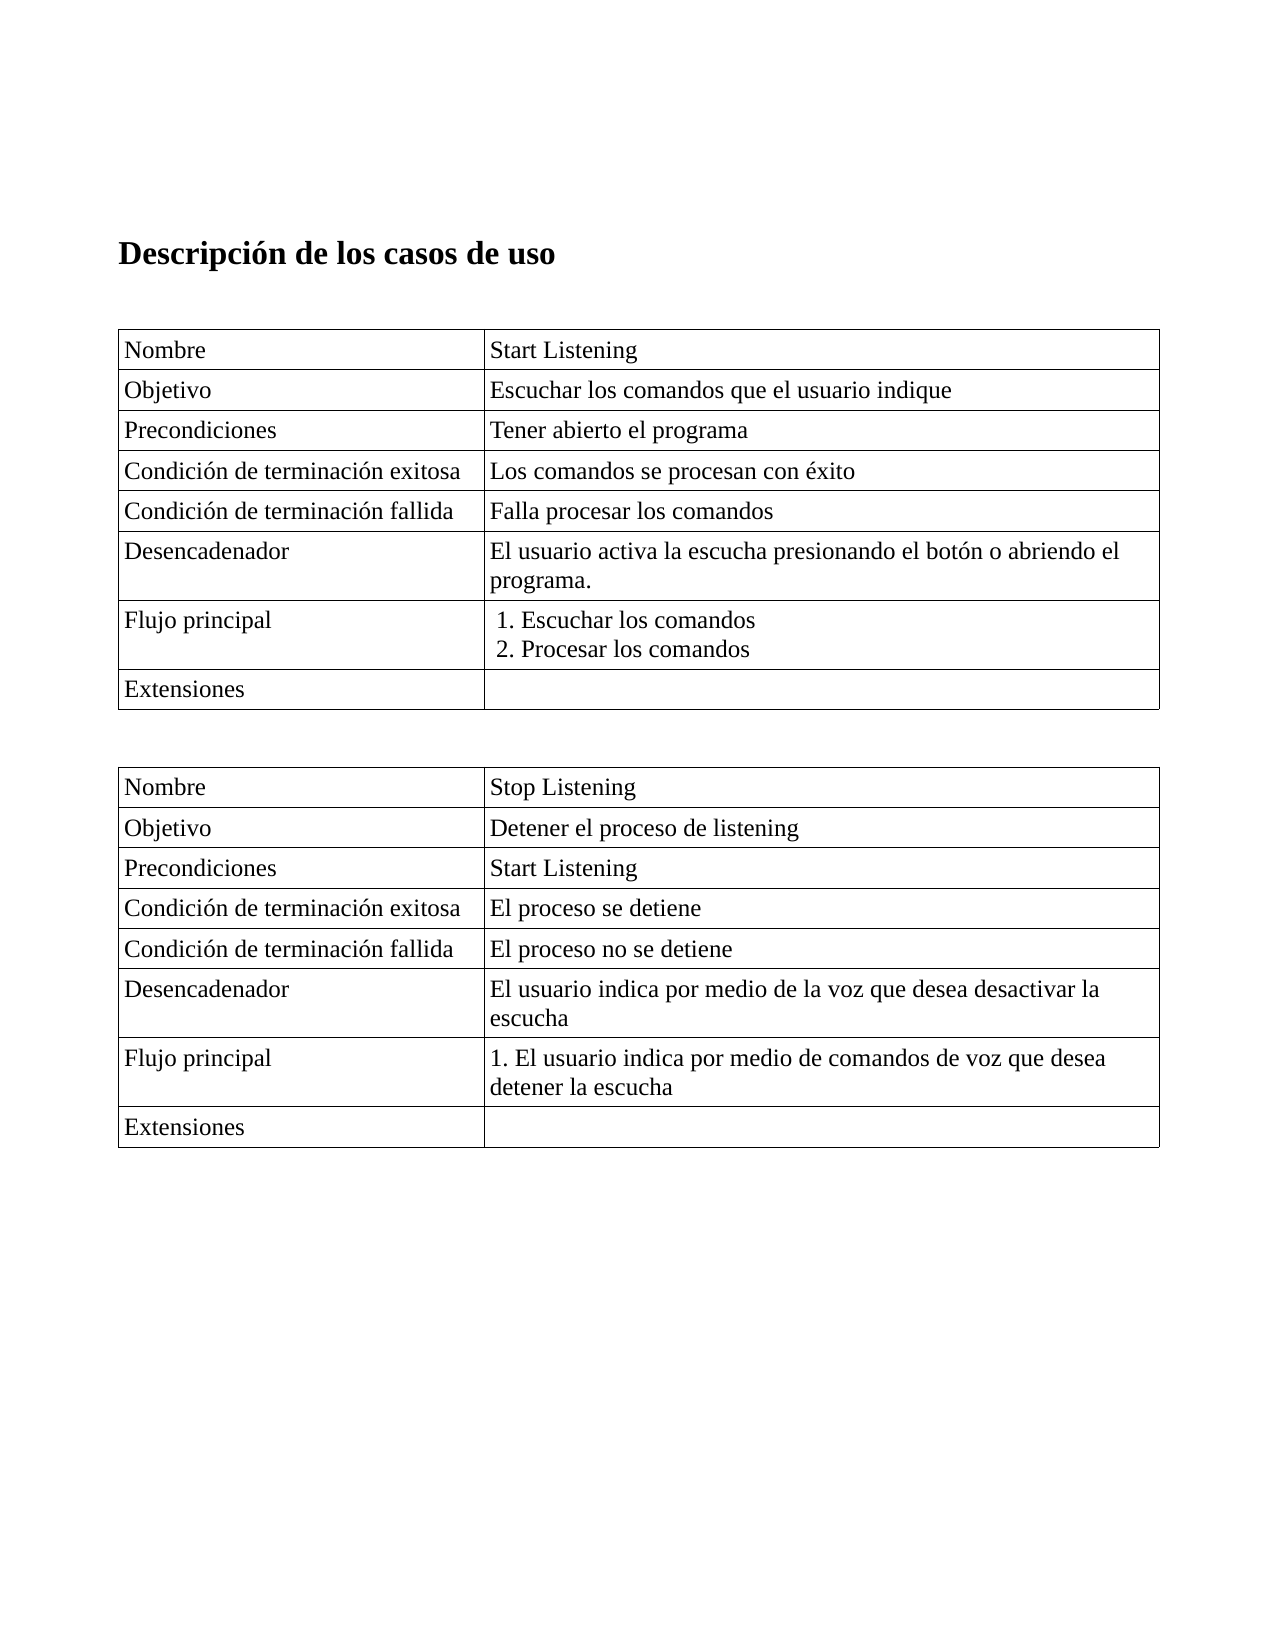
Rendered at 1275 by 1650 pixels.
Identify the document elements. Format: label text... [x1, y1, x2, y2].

table_cell Extensiones [119, 1107, 484, 1147]
table_cell Start Listening [485, 848, 1159, 887]
table_cell [485, 1107, 1159, 1147]
table_header Start Listening [485, 330, 1159, 369]
table_cell Desencadenador [119, 532, 484, 599]
table_cell Flujo principal [119, 601, 484, 669]
table_cell Flujo principal [119, 1038, 484, 1106]
table_cell 1. Escuchar los comandos 2. Procesar los comandos [485, 601, 1159, 669]
table_cell Falla procesar los comandos [485, 491, 1159, 531]
table_cell Condición de terminación exitosa [119, 451, 484, 490]
table_cell Objetivo [119, 370, 484, 409]
table_cell Precondiciones [119, 848, 484, 887]
table_cell Condición de terminación fallida [119, 491, 484, 531]
table_cell Escuchar los comandos que el usuario indique [485, 370, 1159, 409]
table_cell Tener abierto el programa [485, 411, 1159, 450]
table_cell El proceso no se detiene [485, 929, 1159, 968]
table_cell Detener el proceso de listening [485, 808, 1159, 847]
table_cell Condición de terminación fallida [119, 929, 484, 968]
table_cell Los comandos se procesan con éxito [485, 451, 1159, 490]
table_cell Extensiones [119, 670, 484, 709]
table_cell Condición de terminación exitosa [119, 889, 484, 928]
table_header Nombre [119, 768, 484, 807]
table_header Nombre [119, 330, 484, 369]
table_cell 1. El usuario indica por medio de comandos de voz que desea detener la escucha [485, 1038, 1159, 1106]
table_cell Objetivo [119, 808, 484, 847]
table_cell [485, 670, 1159, 709]
text Descripción de los casos de uso [118, 233, 1157, 271]
table_cell El usuario activa la escucha presionando el botón o abriendo el programa. [485, 532, 1159, 599]
table_cell Precondiciones [119, 411, 484, 450]
table_header Stop Listening [485, 768, 1159, 807]
table_cell El usuario indica por medio de la voz que desea desactivar la escucha [485, 969, 1159, 1037]
table_cell Desencadenador [119, 969, 484, 1037]
table_cell El proceso se detiene [485, 889, 1159, 928]
